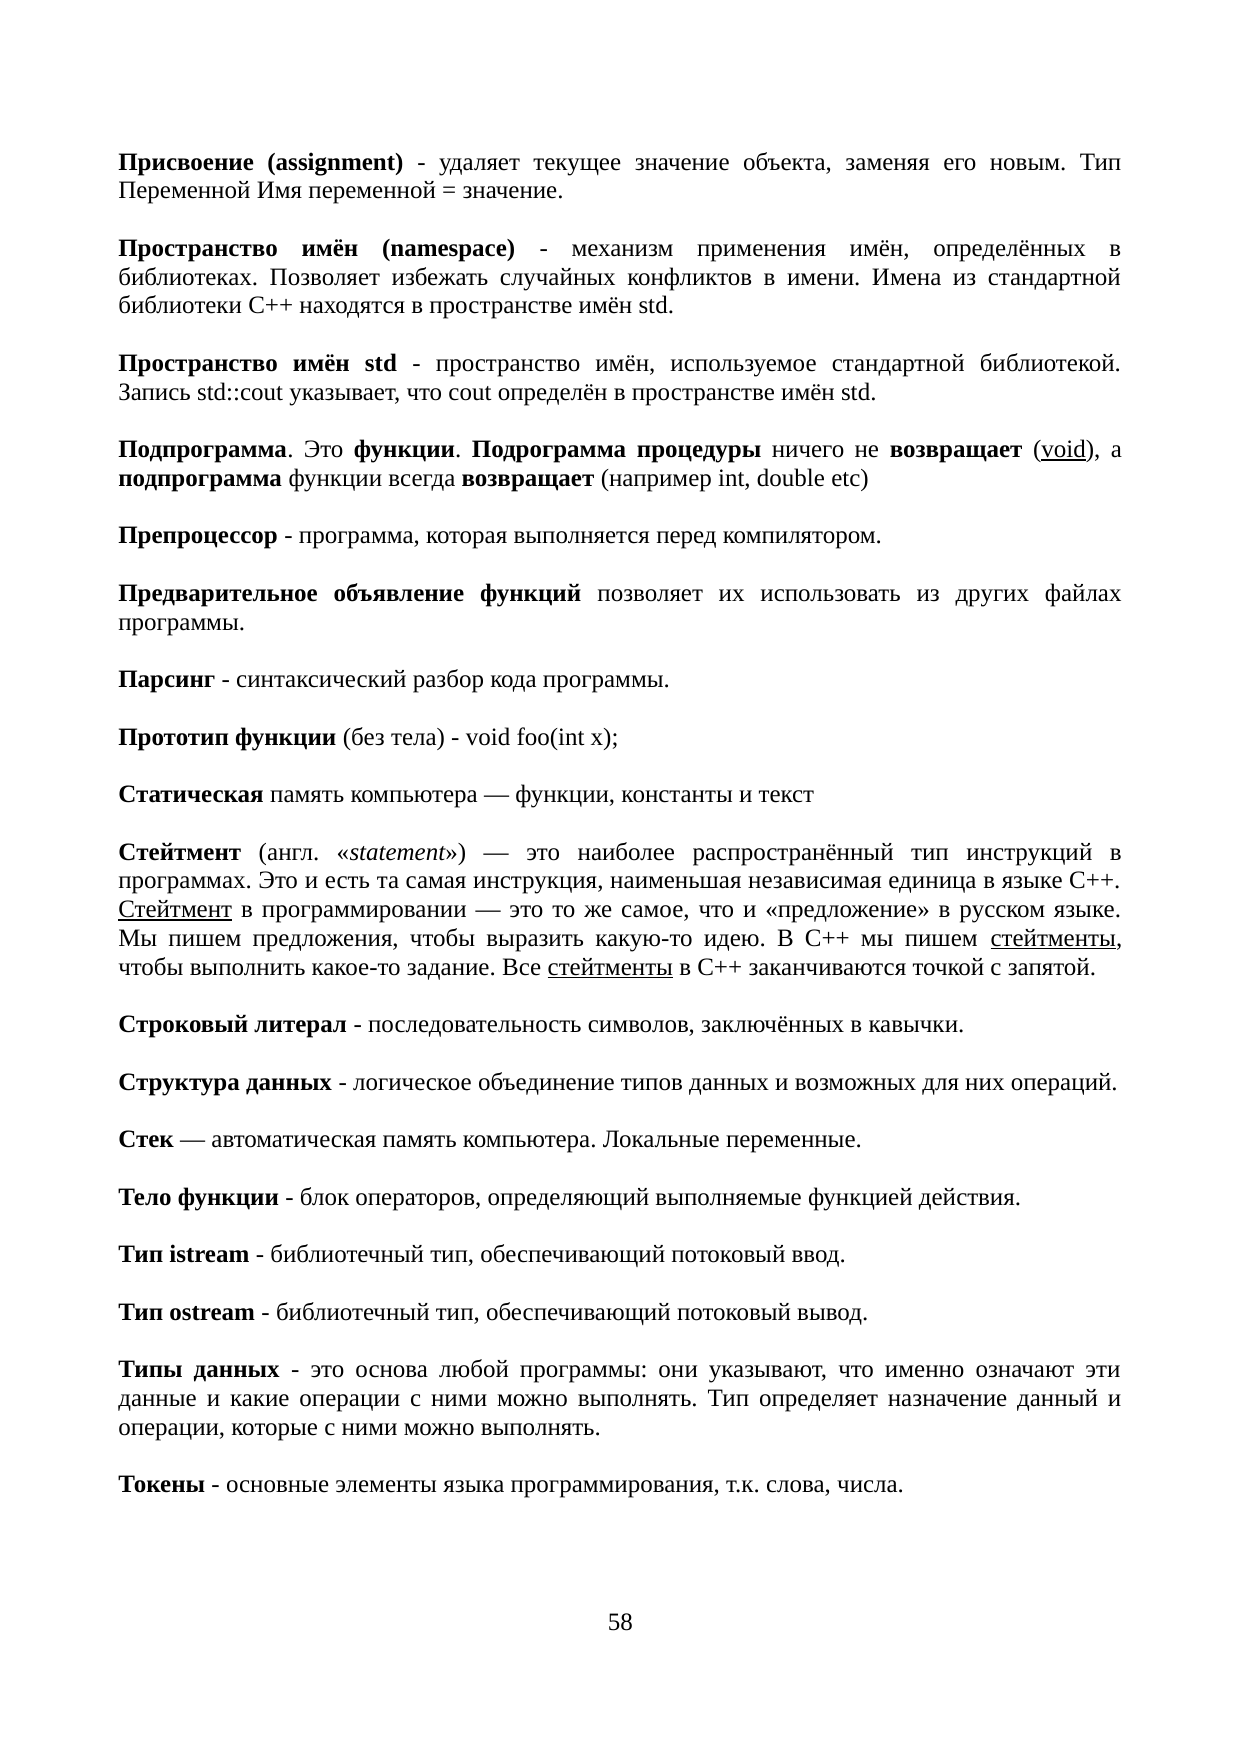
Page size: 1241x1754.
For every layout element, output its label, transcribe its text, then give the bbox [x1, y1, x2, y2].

text Пространство имён (namespace) - механизм применения имён, определённых в библиотеках. Позволяет избежать случайных конфликтов в имени. Имена из стандартной библиотеки C++ находятся в пространстве имён std. [118, 233, 1122, 319]
text Тело функции - блок операторов, определяющий выполняемые функцией действия. [118, 1182, 1122, 1211]
text Структура данных - логическое объединение типов данных и возможных для них операций. [118, 1067, 1122, 1096]
text Предварительное объявление функций позволяет их использовать из других файлах программы. [118, 578, 1122, 636]
text Cтейтмент (англ. «statement») — это наиболее распространённый тип инструкций в программах. Это и есть та самая инструкция, наименьшая независимая единица в языке С++. Стейтмент в программировании — это то же самое, что и «предложение» в русском языке. Мы пишем предложения, чтобы выразить какую-то идею. В C++ мы пишем стейтменты, чтобы выполнить какое-то задание. Все стейтменты в C++ заканчиваются точкой с запятой. [118, 837, 1122, 981]
text Присвоение (assignment) - удаляет текущее значение объекта, заменяя его новым. Тип Переменной Имя переменной = значение. [118, 147, 1122, 204]
text Подпрограмма. Это функции. Подрограмма процедуры ничего не возвращает (void), а подпрограмма функции всегда возвращает (например int, double etc) [118, 434, 1122, 492]
text Тип istream - библиотечный тип, обеспечивающий потоковый ввод. [118, 1239, 1122, 1268]
text Стек — автоматическая память компьютера. Локальные переменные. [118, 1124, 1122, 1153]
text Парсинг - синтаксический разбор кода программы. [118, 664, 1122, 693]
text Токены - основные элементы языка программирования, т.к. слова, числа. [118, 1469, 1122, 1498]
text Статическая память компьютера — функции, константы и текст [118, 779, 1122, 808]
text Строковый литерал - последовательность символов, заключённых в кавычки. [118, 1009, 1122, 1038]
text Прототип функции (без тела) - void foo(int x); [118, 722, 1122, 751]
text Препроцессор - программа, которая выполняется перед компилятором. [118, 521, 1122, 549]
text Пространство имён std - пространство имён, используемое стандартной библиотекой. Запись std::cout указывает, что cout определён в пространстве имён std. [118, 348, 1122, 406]
text Тип ostream - библиотечный тип, обеспечивающий потоковый вывод. [118, 1297, 1122, 1326]
text Типы данных - это основа любой программы: они указывают, что именно означают эти данные и какие операции с ними можно выполнять. Тип определяет назначение данный и операции, которые с ними можно выполнять. [118, 1354, 1122, 1441]
